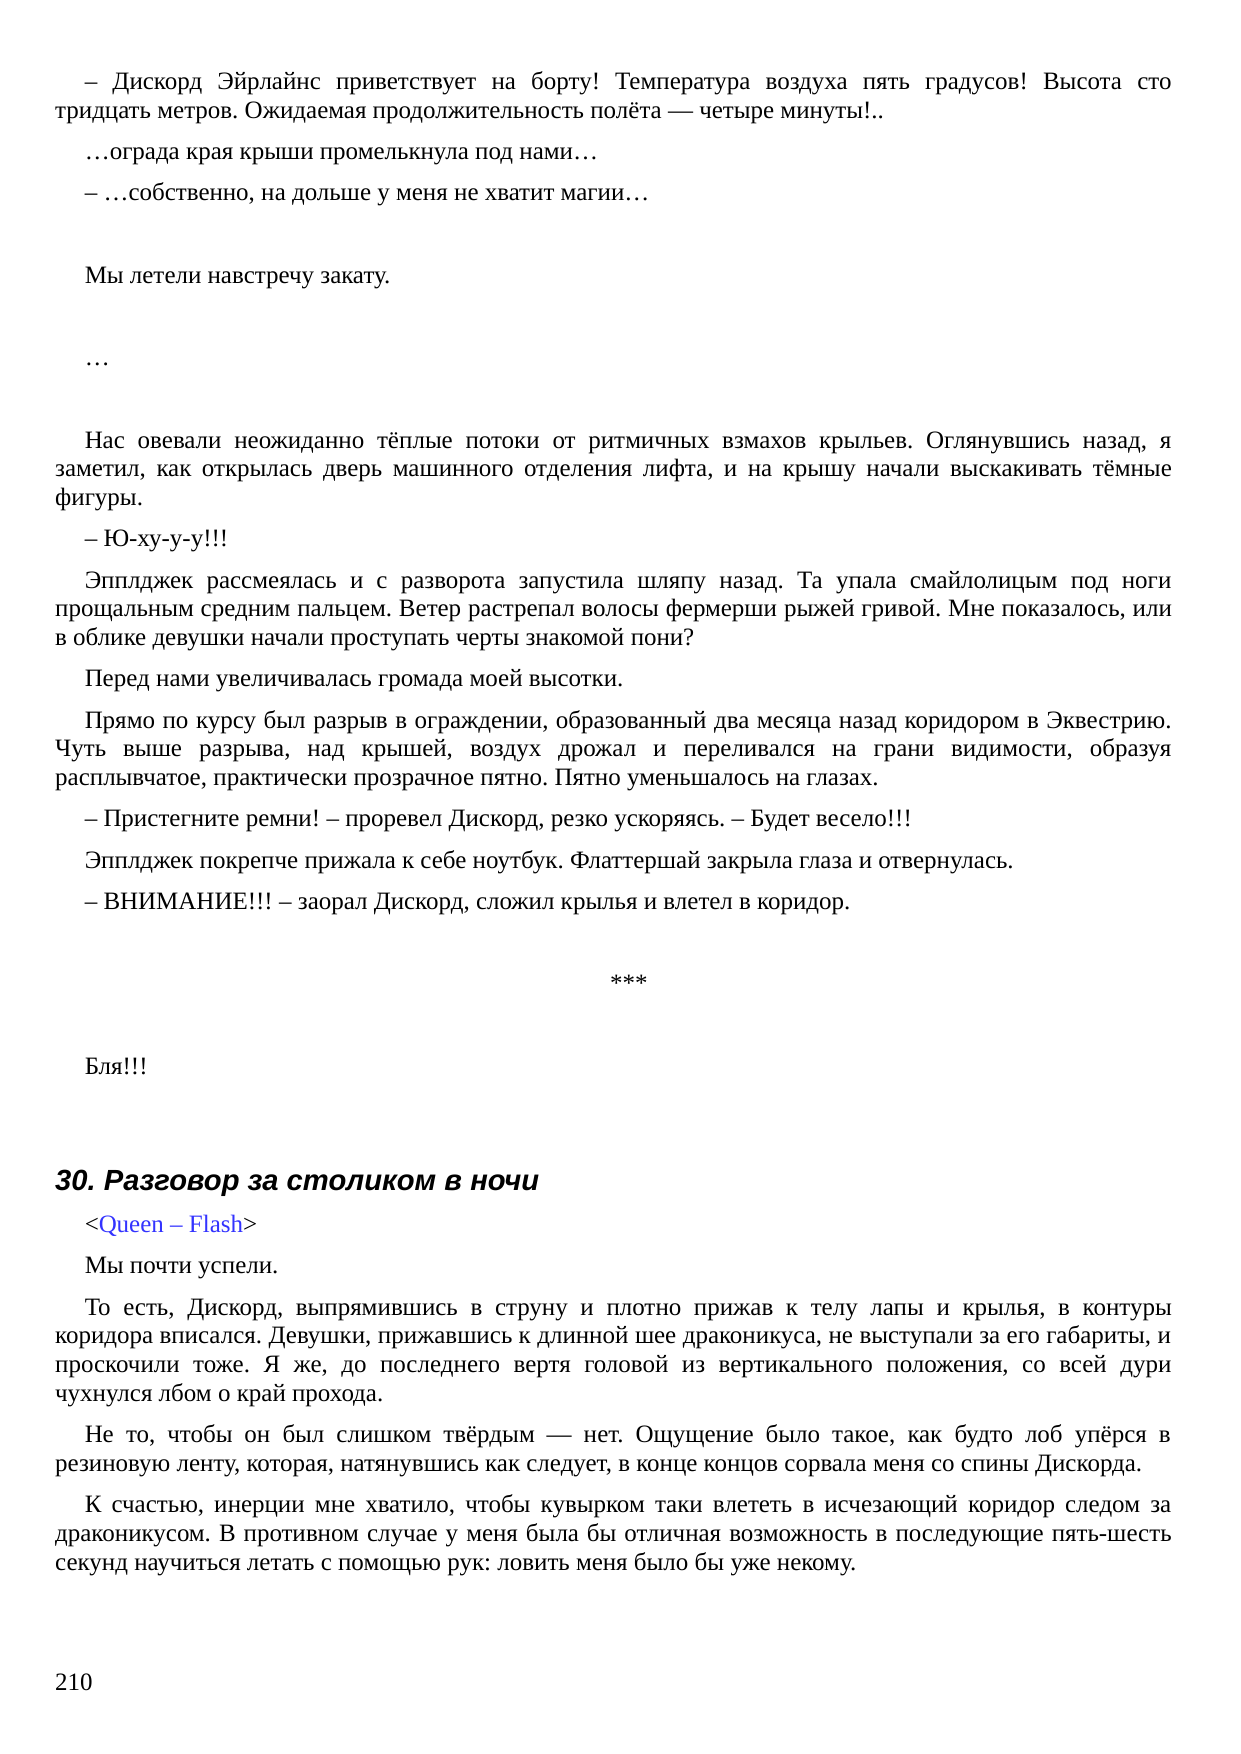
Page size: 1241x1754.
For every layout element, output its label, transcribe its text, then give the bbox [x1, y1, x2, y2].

text Мы почти успели. [55, 1251, 1173, 1279]
text Бля!!! [55, 1051, 1173, 1080]
text То есть, Дискорд, выпрямившись в струну и плотно прижав к телу лапы и крылья, в контуры коридора вписался. Девушки, прижавшись к длинной шее драконикуса, не выступали за его габариты, и проскочили тоже. Я же, до последнего вертя головой из вертикального положения, со всей дури чухнулся лбом о край прохода. [55, 1292, 1173, 1407]
text Эпплджек рассмеялась и с разворота запустила шляпу назад. Та упала смайлолицым под ноги прощальным средним пальцем. Ветер растрепал волосы фермерши рыжей гривой. Мне показалось, или в облике девушки начали проступать черты знакомой пони? [55, 565, 1173, 651]
text Нас овевали неожиданно тёплые потоки от ритмичных взмахов крыльев. Оглянувшись назад, я заметил, как открылась дверь машинного отделения лифта, и на крышу начали выскакивать тёмные фигуры. [55, 425, 1173, 511]
text Эпплджек покрепче прижала к себе ноутбук. Флаттершай закрыла глаза и отвернулась. [55, 845, 1173, 873]
text – Пристегните ремни! – проревел Дискорд, резко ускоряясь. – Будет весело!!! [55, 803, 1173, 832]
text – Дискорд Эйрлайнс приветствует на борту! Температура воздуха пять градусов! Высота сто тридцать метров. Ожидаемая продолжительность полёта — четыре минуты!.. [55, 66, 1173, 123]
text Не то, чтобы он был слишком твёрдым — нет. Ощущение было такое, как будто лоб упёрся в резиновую ленту, которая, натянувшись как следует, в конце концов сорвала меня со спины Дискорда. [55, 1419, 1173, 1477]
text Перед нами увеличивалась громада моей высотки. [55, 663, 1173, 692]
text Прямо по курсу был разрыв в ограждении, образованный два месяца назад коридором в Эквестрию. Чуть выше разрыва, над крышей, воздух дрожал и переливался на грани видимости, образуя расплывчатое, практически прозрачное пятно. Пятно уменьшалось на глазах. [55, 705, 1173, 791]
text К счастью, инерции мне хватило, чтобы кувырком таки влететь в исчезающий коридор следом за драконикусом. В противном случае у меня была бы отличная возможность в последующие пять-шесть секунд научиться летать с помощью рук: ловить меня было бы уже некому. [55, 1489, 1173, 1576]
text – Ю-ху-у-у!!! [55, 523, 1173, 552]
text …ограда края крыши промелькнула под нами… [55, 136, 1173, 165]
text Мы летели навстречу закату. [55, 260, 1173, 288]
text – …собственно, на дольше у меня не хватит магии… [55, 177, 1173, 206]
text … [55, 342, 1173, 371]
text – ВНИМАНИЕ!!! – заорал Дискорд, сложил крылья и влетел в коридор. [55, 886, 1173, 915]
text <Queen – Flash> [55, 1209, 1173, 1238]
subtitle 30. Разговор за столиком в ночи [55, 1163, 1173, 1197]
text *** [55, 968, 1173, 997]
